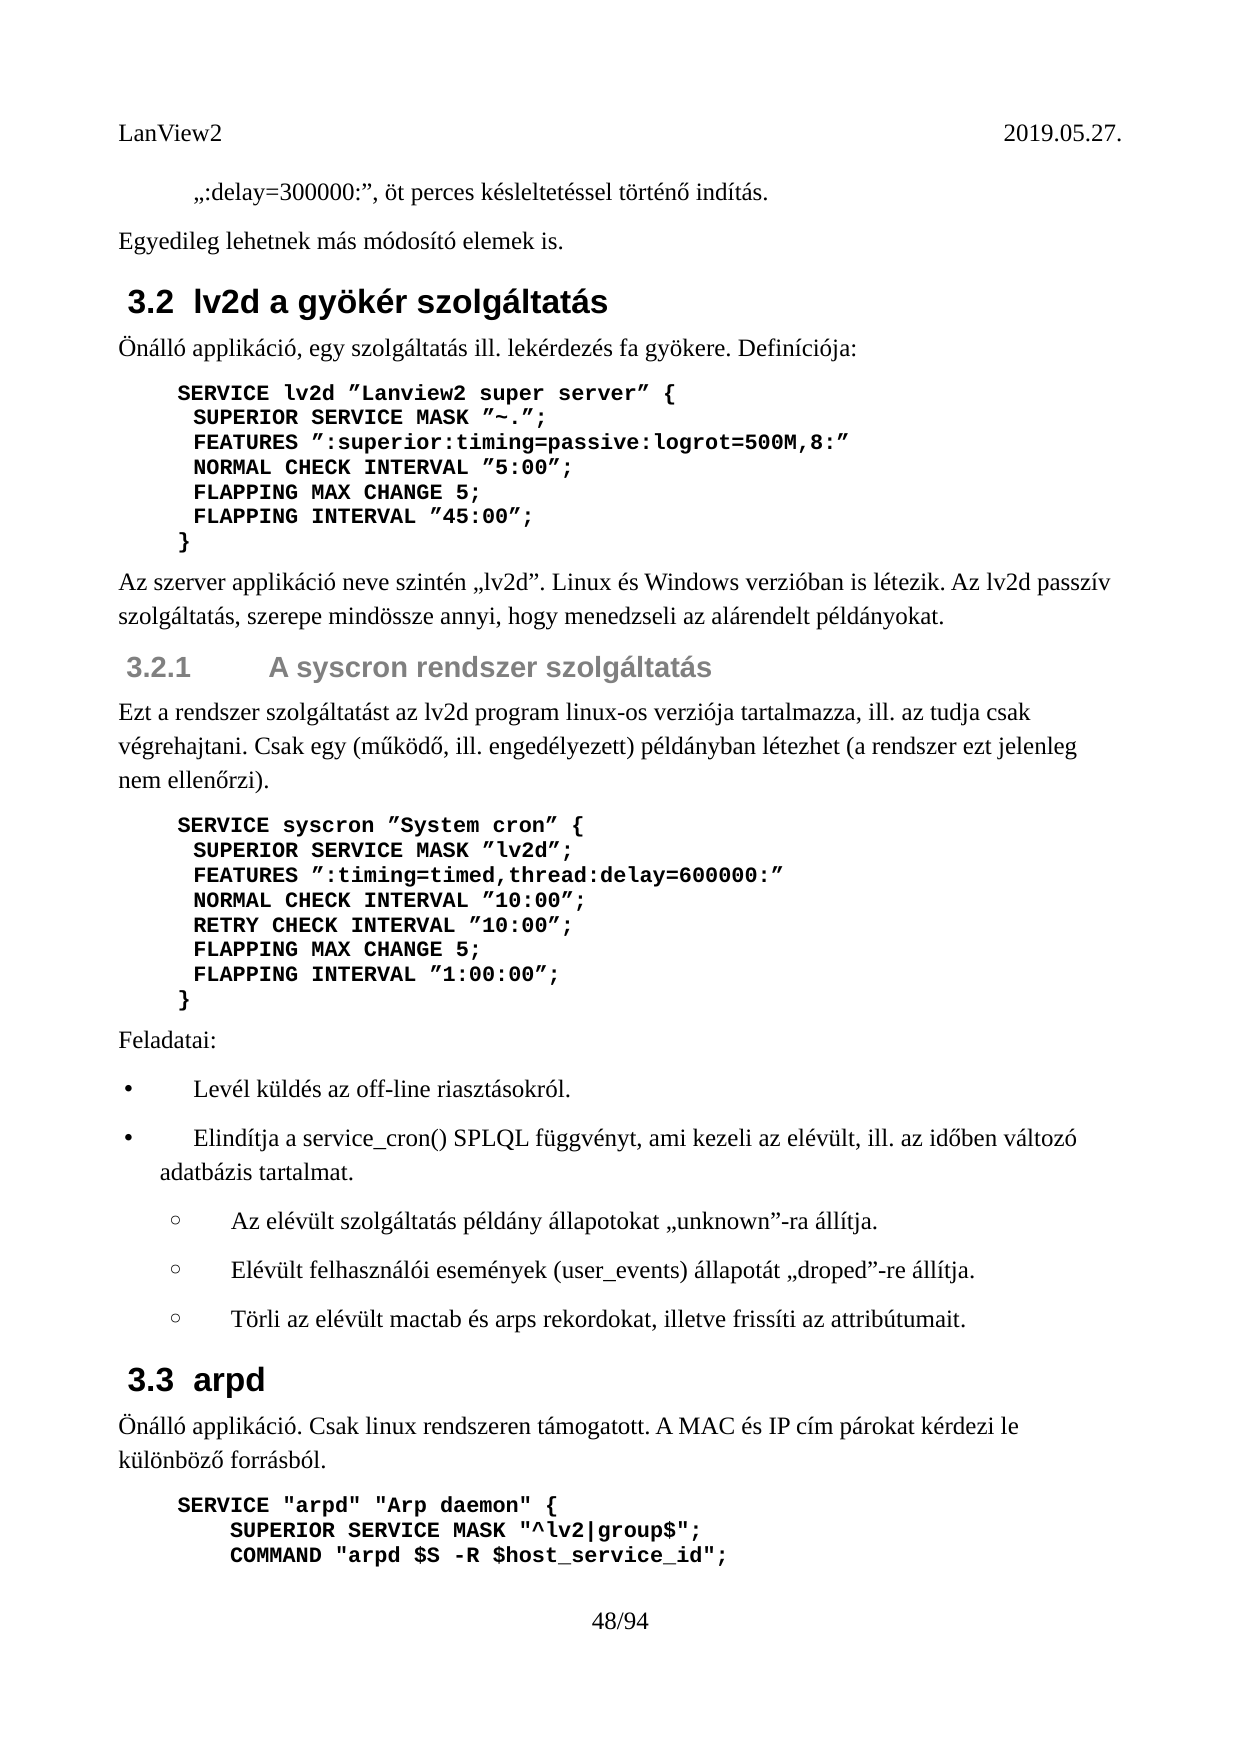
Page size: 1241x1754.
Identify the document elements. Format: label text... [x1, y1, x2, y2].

list Törli az elévült mactab és arps rekordokat, illetve frissíti az attribútumait. [165, 1304, 1122, 1333]
text Az szerver applikáció neve szintén „lv2d”. Linux és Windows verzióban is létezik. Az lv2d passzív szolgáltatás, szerepe mindössze annyi, hogy menedzseli az alárendelt példányokat. [118, 567, 1122, 630]
list Levél küldés az off-line riasztásokról. [124, 1074, 1122, 1102]
text SERVICE lv2d ”Lanview2 super server” { SUPERIOR SERVICE MASK ”~.”; FEATURES ”:superior:timing=passive:logrot=500M,8:” NORMAL CHECK INTERVAL ”5:00”; FLAPPING MAX CHANGE 5; FLAPPING INTERVAL ”45:00”; } [177, 382, 1122, 555]
list Elindítja a service_cron() SPLQL függvényt, ami kezeli az elévült, ill. az időben változó adatbázis tartalmat. [124, 1123, 1122, 1186]
text Önálló applikáció, egy szolgáltatás ill. lekérdezés fa gyökere. Definíciója: [118, 333, 1122, 361]
list „:delay=300000:”, öt perces késleltetéssel történő indítás. [156, 177, 1122, 206]
text SERVICE syscron ”System cron” { SUPERIOR SERVICE MASK ”lv2d”; FEATURES ”:timing=timed,thread:delay=600000:” NORMAL CHECK INTERVAL ”10:00”; RETRY CHECK INTERVAL ”10:00”; FLAPPING MAX CHANGE 5; FLAPPING INTERVAL ”1:00:00”; } [177, 814, 1122, 1013]
subtitle A syscron rendszer szolgáltatás [118, 651, 1122, 684]
subtitle arpd [118, 1360, 1122, 1398]
subtitle lv2d a gyökér szolgáltatás [118, 281, 1122, 320]
text SERVICE "arpd" "Arp daemon" { SUPERIOR SERVICE MASK "^lv2|group$"; COMMAND "arpd $S -R $host_service_id"; [177, 1494, 1122, 1569]
text Feladatai: [118, 1025, 1122, 1053]
list Az elévült szolgáltatás példány állapotokat „unknown”-ra állítja. [165, 1206, 1122, 1235]
list Elévült felhasználói események (user_events) állapotát „droped”-re állítja. [165, 1255, 1122, 1284]
text Ezt a rendszer szolgáltatást az lv2d program linux-os verziója tartalmazza, ill. az tudja csak végrehajtani. Csak egy (működő, ill. engedélyezett) példányban létezhet (a rendszer ezt jelenleg nem ellenőrzi). [118, 697, 1122, 794]
text Önálló applikáció. Csak linux rendszeren támogatott. A MAC és IP cím párokat kérdezi le különböző forrásból. [118, 1411, 1122, 1474]
text Egyedileg lehetnek más módosító elemek is. [118, 226, 1122, 255]
